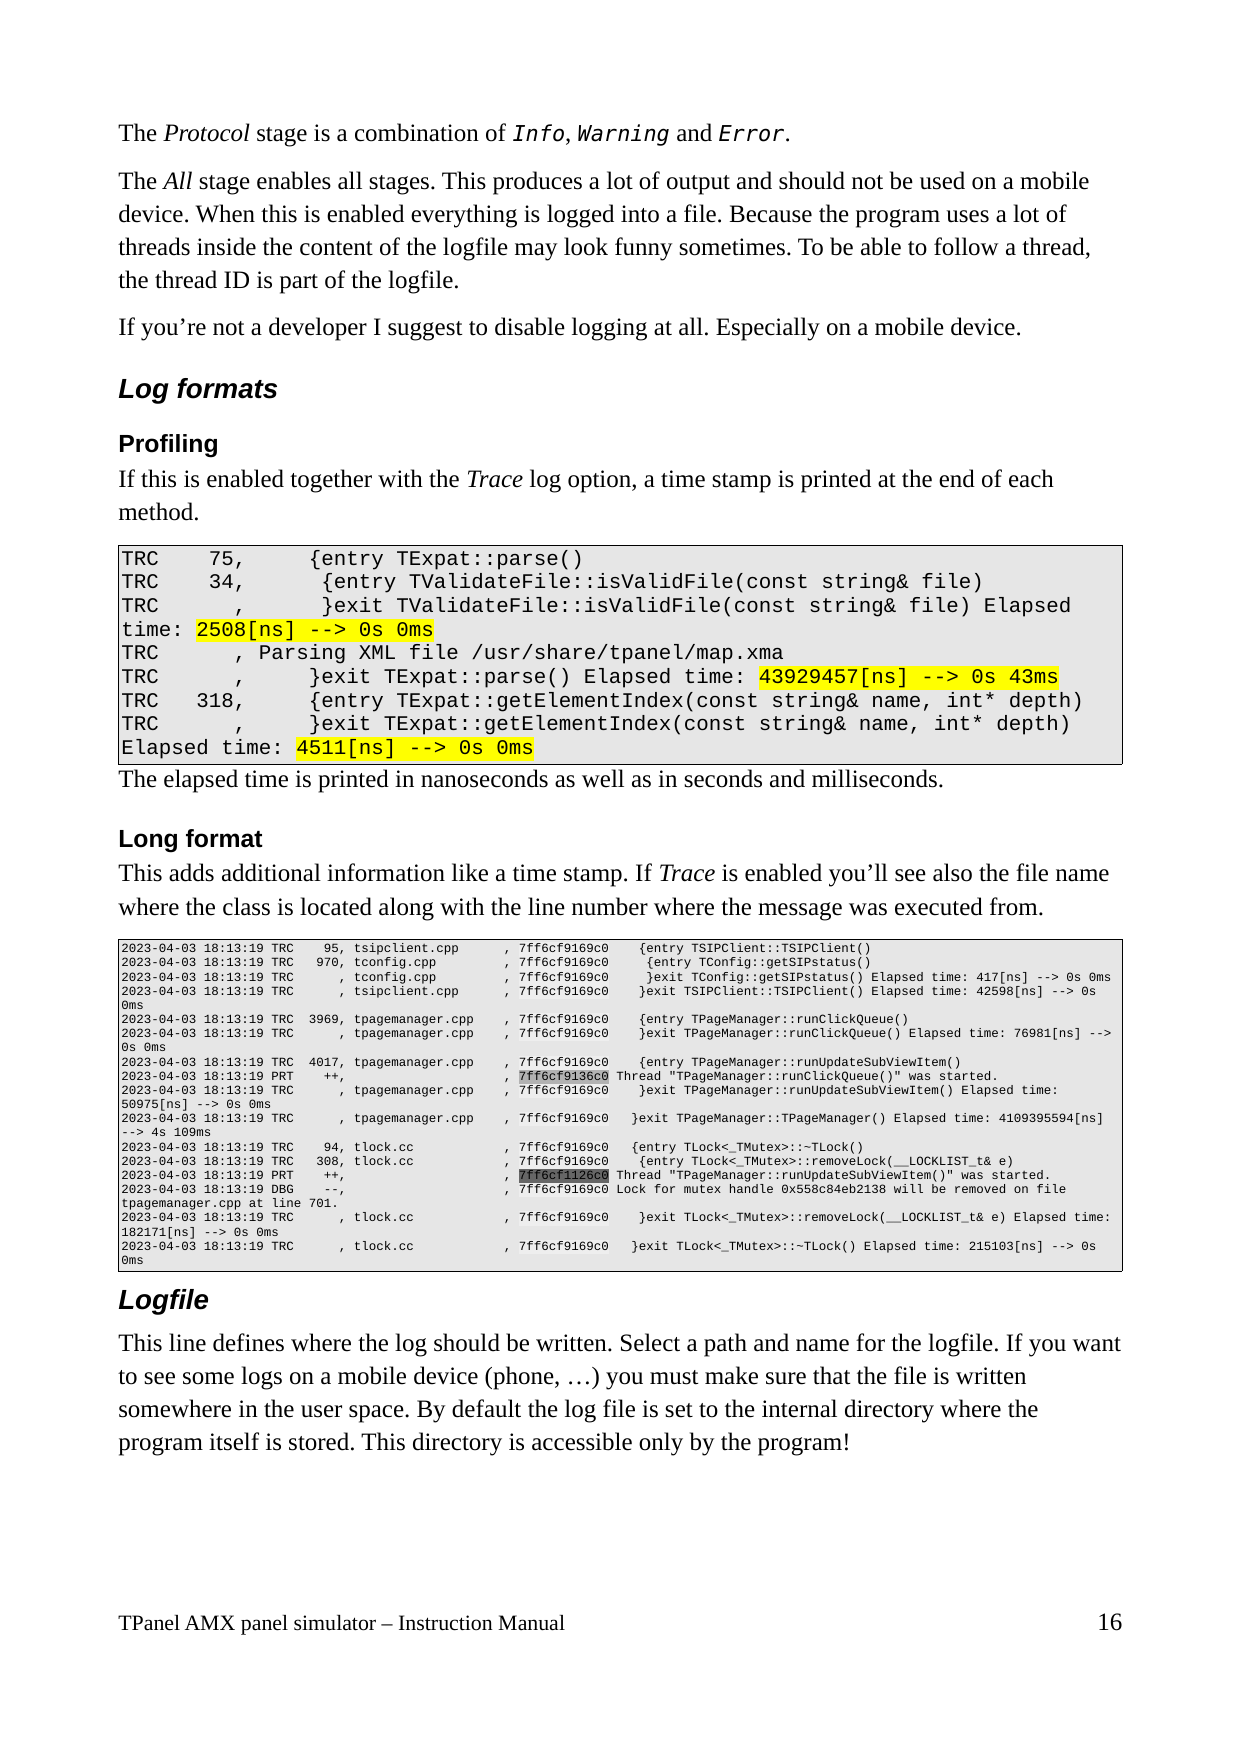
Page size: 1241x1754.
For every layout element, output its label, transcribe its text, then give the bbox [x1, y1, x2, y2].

text The All stage enables all stages. This produces a lot of output and should not be used on a mobile device. When this is enabled everything is logged into a file. Because the program uses a lot of threads inside the content of the logfile may look funny sometimes. To be able to follow a thread, the thread ID is part of the logfile. [118, 166, 1122, 293]
text 2023-04-03 18:13:19 PRT ++, , 7ff6cf9136c0 Thread "TPageManager::runClickQueue()" was started. [119, 1067, 1122, 1081]
text TRC , }exit TExpat::parse() Elapsed time: 43929457[ns] --> 0s 43ms [119, 663, 1122, 687]
text 2023-04-03 18:13:19 TRC 4017, tpagemanager.cpp , 7ff6cf9169c0 {entry TPageManager::runUpdateSubViewItem() [119, 1052, 1122, 1067]
text 2023-04-03 18:13:19 TRC , tpagemanager.cpp , 7ff6cf9169c0 }exit TPageManager::runClickQueue() Elapsed time: 76981[ns] --> 0s 0ms [119, 1024, 1122, 1052]
text TRC , Parsing XML file /usr/share/tpanel/map.xma [119, 639, 1122, 663]
text 2023-04-03 18:13:19 TRC , tlock.cc , 7ff6cf9169c0 }exit TLock<_TMutex>::~TLock() Elapsed time: 215103[ns] --> 0s 0ms [119, 1237, 1122, 1271]
subtitle Logfile [118, 1283, 1122, 1315]
text This adds additional information like a time stamp. If Trace is enabled you’ll see also the file name where the class is located along with the line number where the message was executed from. [118, 858, 1122, 920]
text TRC , }exit TValidateFile::isValidFile(const string& file) Elapsed time: 2508[ns] --> 0s 0ms [119, 592, 1122, 639]
text If this is enabled together with the Trace log option, a time stamp is printed at the end of each method. [118, 464, 1122, 526]
text 2023-04-03 18:13:19 TRC 95, tsipclient.cpp , 7ff6cf9169c0 {entry TSIPClient::TSIPClient() [119, 940, 1122, 953]
text 2023-04-03 18:13:19 TRC 970, tconfig.cpp , 7ff6cf9169c0 {entry TConfig::getSIPstatus() [119, 953, 1122, 967]
text TRC 34, {entry TValidateFile::isValidFile(const string& file) [119, 568, 1122, 592]
text 2023-04-03 18:13:19 TRC , tpagemanager.cpp , 7ff6cf9169c0 }exit TPageManager::runUpdateSubViewItem() Elapsed time: 50975[ns] --> 0s 0ms [119, 1081, 1122, 1109]
text This line defines where the log should be written. Select a path and name for the logfile. If you want to see some logs on a mobile device (phone, …) you must make sure that the file is written somewhere in the user space. By default the log file is set to the internal directory where the program itself is stored. This directory is accessible only by the program! [118, 1328, 1122, 1456]
subtitle Long format [118, 824, 1122, 852]
text TRC 75, {entry TExpat::parse() [119, 546, 1122, 568]
text 2023-04-03 18:13:19 TRC 94, tlock.cc , 7ff6cf9169c0 {entry TLock<_TMutex>::~TLock() [119, 1137, 1122, 1152]
text 2023-04-03 18:13:19 TRC 3969, tpagemanager.cpp , 7ff6cf9169c0 {entry TPageManager::runClickQueue() [119, 1010, 1122, 1024]
text The elapsed time is printed in nanoseconds as well as in seconds and milliseconds. [118, 765, 1122, 792]
text 2023-04-03 18:13:19 TRC , tsipclient.cpp , 7ff6cf9169c0 }exit TSIPClient::TSIPClient() Elapsed time: 42598[ns] --> 0s 0ms [119, 982, 1122, 1010]
text 2023-04-03 18:13:19 TRC , tlock.cc , 7ff6cf9169c0 }exit TLock<_TMutex>::removeLock(__LOCKLIST_t& e) Elapsed time: 182171[ns] --> 0s 0ms [119, 1208, 1122, 1237]
text If you’re not a developer I suggest to disable logging at all. Especially on a mobile device. [118, 312, 1122, 341]
text 2023-04-03 18:13:19 TRC , tpagemanager.cpp , 7ff6cf9169c0 }exit TPageManager::TPageManager() Elapsed time: 4109395594[ns] --> 4s 109ms [119, 1109, 1122, 1137]
text The Protocol stage is a combination of Info, Warning and Error. [118, 118, 1122, 147]
subtitle Log formats [118, 372, 1122, 404]
text 2023-04-03 18:13:19 TRC , tconfig.cpp , 7ff6cf9169c0 }exit TConfig::getSIPstatus() Elapsed time: 417[ns] --> 0s 0ms [119, 967, 1122, 982]
text 2023-04-03 18:13:19 TRC 308, tlock.cc , 7ff6cf9169c0 {entry TLock<_TMutex>::removeLock(__LOCKLIST_t& e) [119, 1152, 1122, 1166]
text 2023-04-03 18:13:19 PRT ++, , 7ff6cf1126c0 Thread "TPageManager::runUpdateSubViewItem()" was started. [119, 1166, 1122, 1180]
text TRC 318, {entry TExpat::getElementIndex(const string& name, int* depth) [119, 687, 1122, 710]
subtitle Profiling [118, 429, 1122, 458]
text TRC , }exit TExpat::getElementIndex(const string& name, int* depth) Elapsed time: 4511[ns] --> 0s 0ms [119, 710, 1122, 764]
text 2023-04-03 18:13:19 DBG --, , 7ff6cf9169c0 Lock for mutex handle 0x558c84eb2138 will be removed on file tpagemanager.cpp at line 701. [119, 1180, 1122, 1208]
